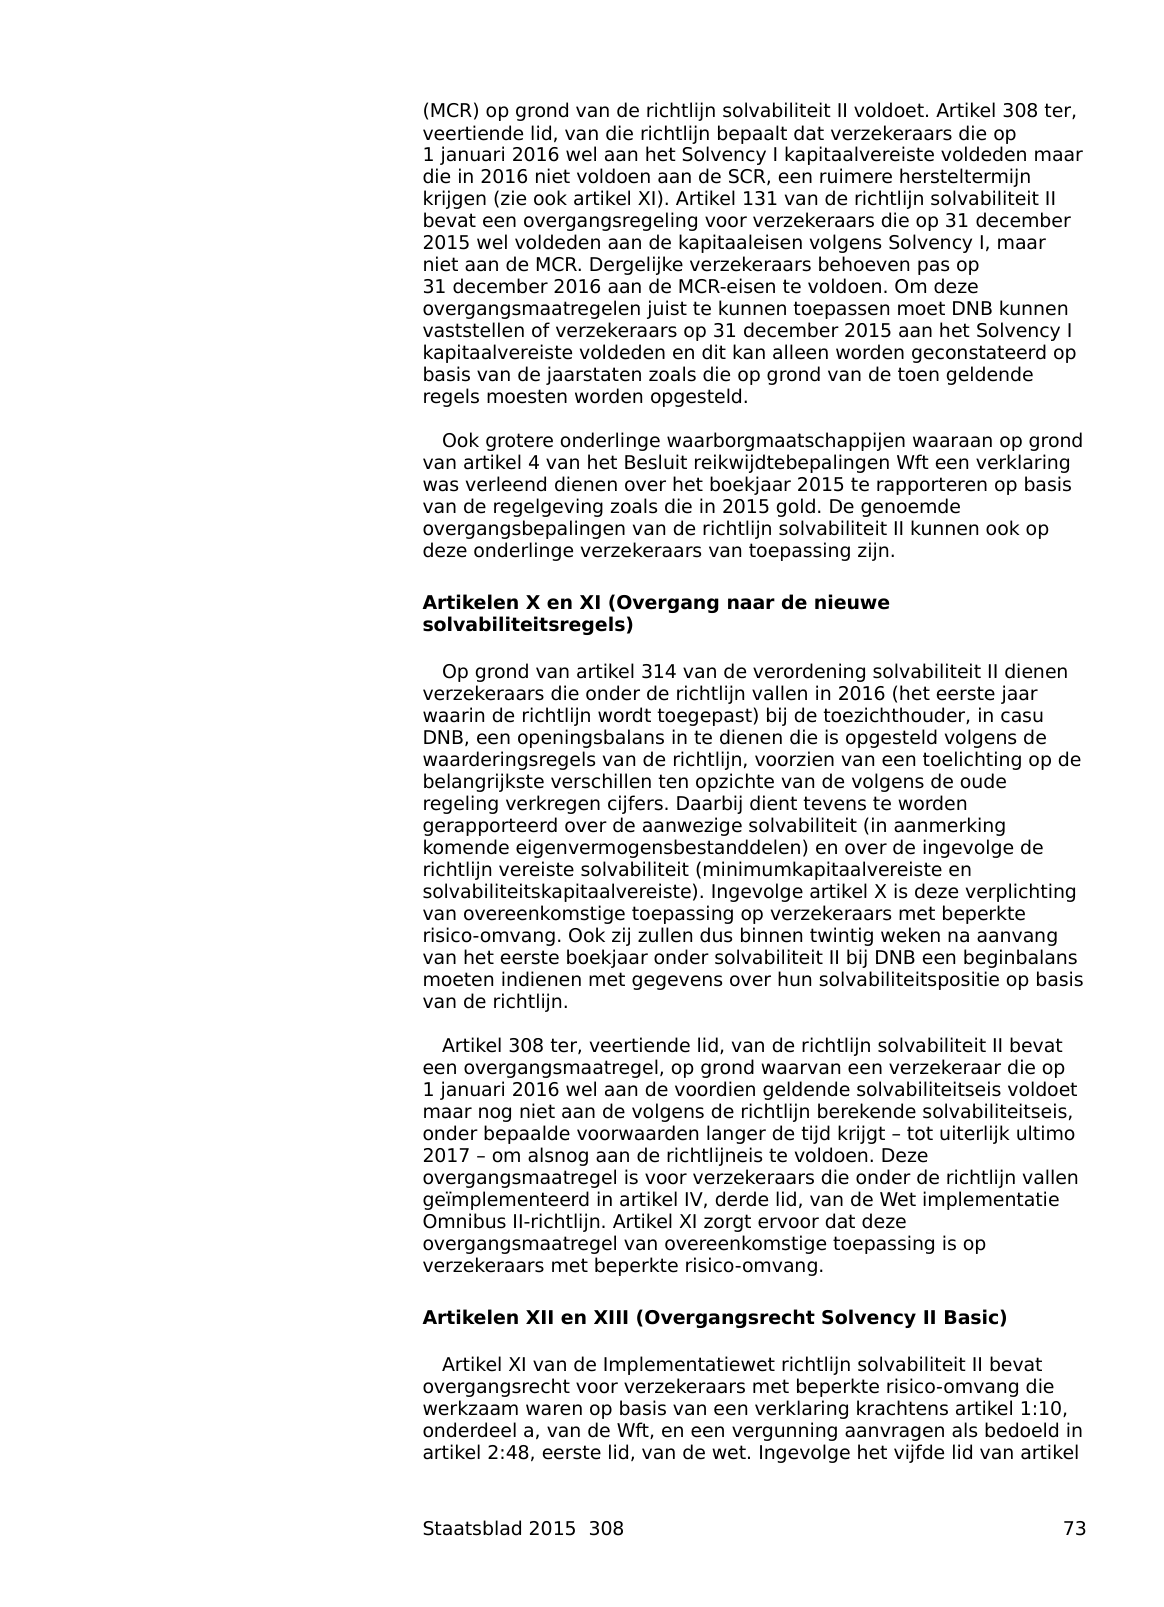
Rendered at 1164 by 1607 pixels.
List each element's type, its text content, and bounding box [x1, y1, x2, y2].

text Artikel XI van de Implementatiewet richtlijn solvabiliteit II bevat overgangsrecht voor verzekeraars met beperkte risico-omvang die werkzaam waren op basis van een verklaring krachtens artikel 1:10, onderdeel a, van de Wft, en een vergunning aanvragen als bedoeld in artikel 2:48, eerste lid, van de wet. Ingevolge het vijfde lid van artikel [422, 1354, 1087, 1464]
text Artikel 308 ter, veertiende lid, van de richtlijn solvabiliteit II bevat een overgangsmaatregel, op grond waarvan een verzekeraar die op 1 januari 2016 wel aan de voordien geldende solvabiliteitseis voldoet maar nog niet aan de volgens de richtlijn berekende solvabiliteitseis, onder bepaalde voorwaarden langer de tijd krijgt – tot uiterlijk ultimo 2017 – om alsnog aan de richtlijneis te voldoen. Deze overgangsmaatregel is voor verzekeraars die onder de richtlijn vallen geïmplementeerd in artikel IV, derde lid, van de Wet implementatie Omnibus II-richtlijn. Artikel XI zorgt ervoor dat deze overgangsmaatregel van overeenkomstige toepassing is op verzekeraars met beperkte risico-omvang. [422, 1035, 1087, 1277]
text Ook grotere onderlinge waarborgmaatschappijen waaraan op grond van artikel 4 van het Besluit reikwijdtebepalingen Wft een verklaring was verleend dienen over het boekjaar 2015 te rapporteren op basis van de regelgeving zoals die in 2015 gold. De genoemde overgangsbepalingen van de richtlijn solvabiliteit II kunnen ook op deze onderlinge verzekeraars van toepassing zijn. [422, 430, 1087, 562]
text (MCR) op grond van de richtlijn solvabiliteit II voldoet. Artikel 308 ter, veertiende lid, van die richtlijn bepaalt dat verzekeraars die op 1 januari 2016 wel aan het Solvency I kapitaalvereiste voldeden maar die in 2016 niet voldoen aan de SCR, een ruimere hersteltermijn krijgen (zie ook artikel XI). Artikel 131 van de richtlijn solvabiliteit II bevat een overgangsregeling voor verzekeraars die op 31 december 2015 wel voldeden aan de kapitaaleisen volgens Solvency I, maar niet aan de MCR. Dergelijke verzekeraars behoeven pas op 31 december 2016 aan de MCR-eisen te voldoen. Om deze overgangsmaatregelen juist te kunnen toepassen moet DNB kunnen vaststellen of verzekeraars op 31 december 2015 aan het Solvency I kapitaalvereiste voldeden en dit kan alleen worden geconstateerd op basis van de jaarstaten zoals die op grond van de toen geldende regels moesten worden opgesteld. [422, 100, 1087, 408]
text Op grond van artikel 314 van de verordening solvabiliteit II dienen verzekeraars die onder de richtlijn vallen in 2016 (het eerste jaar waarin de richtlijn wordt toegepast) bij de toezichthouder, in casu DNB, een openingsbalans in te dienen die is opgesteld volgens de waarderingsregels van de richtlijn, voorzien van een toelichting op de belangrijkste verschillen ten opzichte van de volgens de oude regeling verkregen cijfers. Daarbij dient tevens te worden gerapporteerd over de aanwezige solvabiliteit (in aanmerking komende eigenvermogensbestanddelen) en over de ingevolge de richtlijn vereiste solvabiliteit (minimumkapitaalvereiste en solvabiliteitskapitaalvereiste). Ingevolge artikel X is deze verplichting van overeenkomstige toepassing op verzekeraars met beperkte risico-omvang. Ook zij zullen dus binnen twintig weken na aanvang van het eerste boekjaar onder solvabiliteit II bij DNB een beginbalans moeten indienen met gegevens over hun solvabiliteitspositie op basis van de richtlijn. [422, 661, 1087, 1013]
subtitle Artikelen XII en XIII (Overgangsrecht Solvency II Basic) [422, 1307, 1087, 1329]
subtitle Artikelen X en XI (Overgang naar de nieuwe solvabiliteitsregels) [422, 592, 1087, 636]
